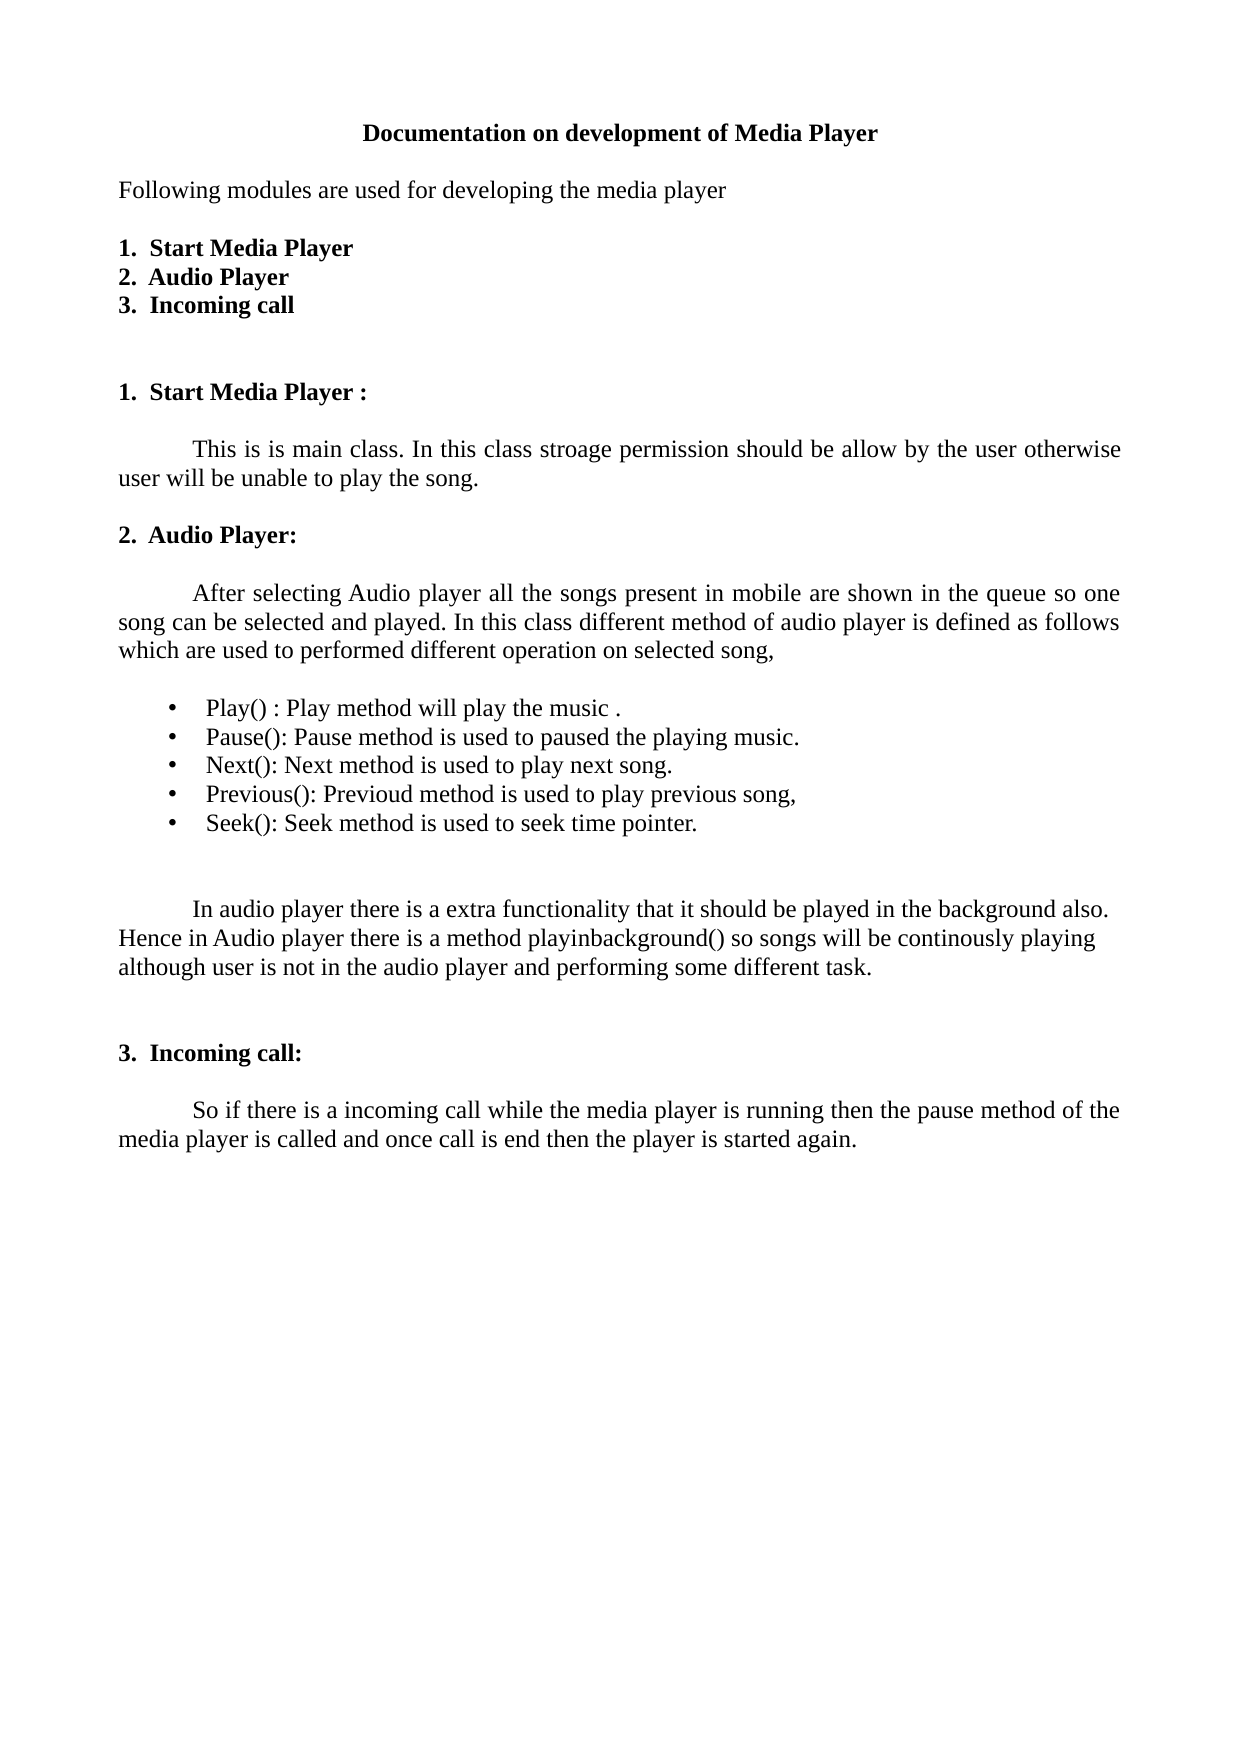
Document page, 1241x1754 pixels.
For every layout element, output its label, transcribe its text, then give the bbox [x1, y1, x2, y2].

text 1. Start Media Player [118, 233, 1122, 262]
text So if there is a incoming call while the media player is running then the pause method of the media player is called and once call is end then the player is started again. [118, 1096, 1122, 1153]
list Play() : Play method will play the music . [168, 693, 1122, 722]
text 2. Audio Player [118, 262, 1122, 291]
text 3. Incoming call [118, 291, 1122, 319]
text Documentation on development of Media Player [118, 118, 1122, 147]
text 3. Incoming call: [118, 1038, 1122, 1067]
text This is is main class. In this class stroage permission should be allow by the user otherwise user will be unable to play the song. [118, 434, 1122, 492]
text In audio player there is a extra functionality that it should be played in the background also. [118, 894, 1122, 923]
list Previous(): Previoud method is used to play previous song, [168, 779, 1122, 808]
list Pause(): Pause method is used to paused the playing music. [168, 722, 1122, 751]
text 2. Audio Player: [118, 521, 1122, 549]
list Seek(): Seek method is used to seek time pointer. [168, 808, 1122, 837]
text 1. Start Media Player : [118, 377, 1122, 406]
text Following modules are used for developing the media player [118, 176, 1122, 204]
text After selecting Audio player all the songs present in mobile are shown in the queue so one song can be selected and played. In this class different method of audio player is defined as follows which are used to performed different operation on selected song, [118, 578, 1122, 664]
list Next(): Next method is used to play next song. [168, 751, 1122, 779]
text Hence in Audio player there is a method playinbackground() so songs will be continously playing although user is not in the audio player and performing some different task. [118, 923, 1122, 981]
